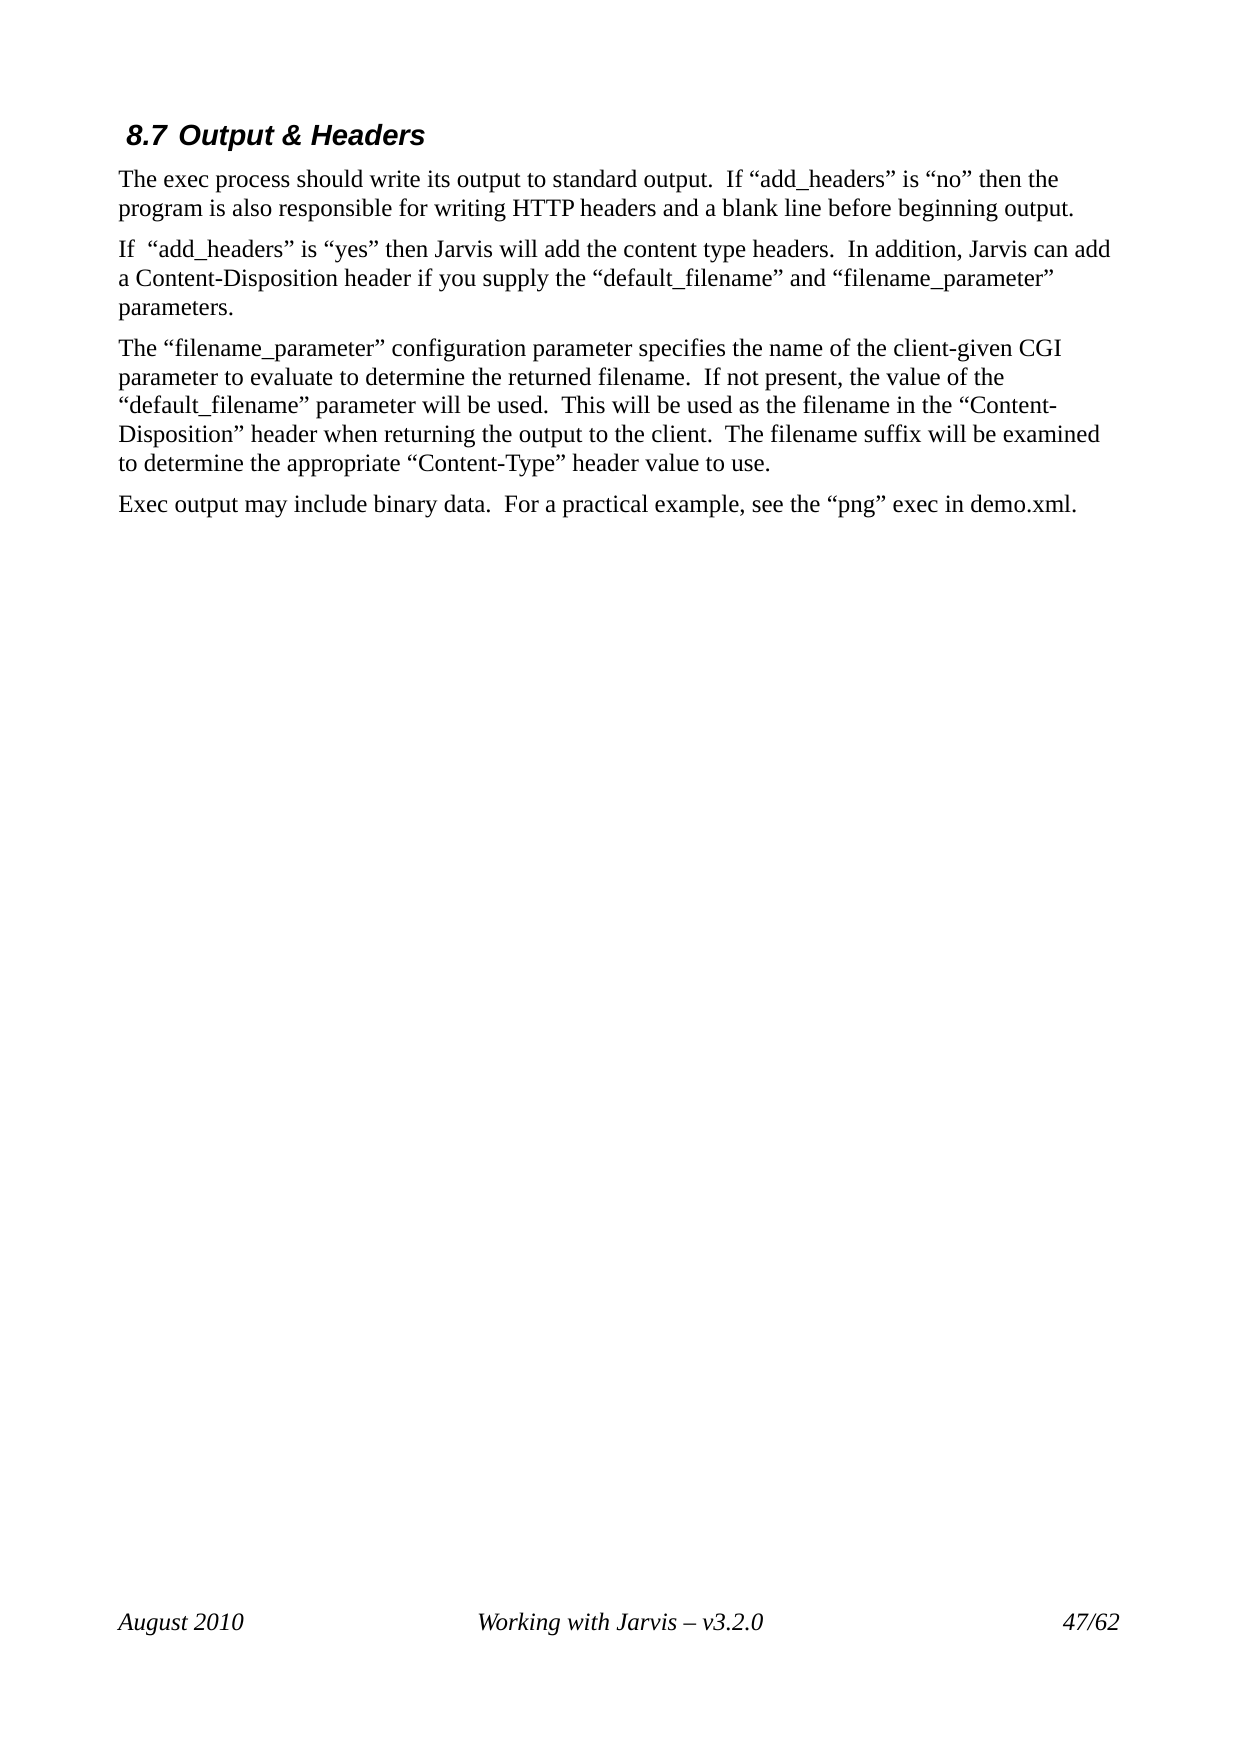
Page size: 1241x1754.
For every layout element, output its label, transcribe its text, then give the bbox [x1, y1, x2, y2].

text Exec output may include binary data. For a practical example, see the “png” exec in demo.xml. [118, 489, 1122, 518]
subtitle Output & Headers [118, 118, 1122, 152]
text The exec process should write its output to standard output. If “add_headers” is “no” then the program is also responsible for writing HTTP headers and a blank line before beginning output. [118, 164, 1122, 222]
text If “add_headers” is “yes” then Jarvis will add the content type headers. In addition, Jarvis can add a Content-Disposition header if you supply the “default_filename” and “filename_parameter” parameters. [118, 234, 1122, 320]
text The “filename_parameter” configuration parameter specifies the name of the client-given CGI parameter to evaluate to determine the returned filename. If not present, the value of the “default_filename” parameter will be used. This will be used as the filename in the “Content-Disposition” header when returning the output to the client. The filename suffix will be examined to determine the appropriate “Content-Type” header value to use. [118, 333, 1122, 477]
